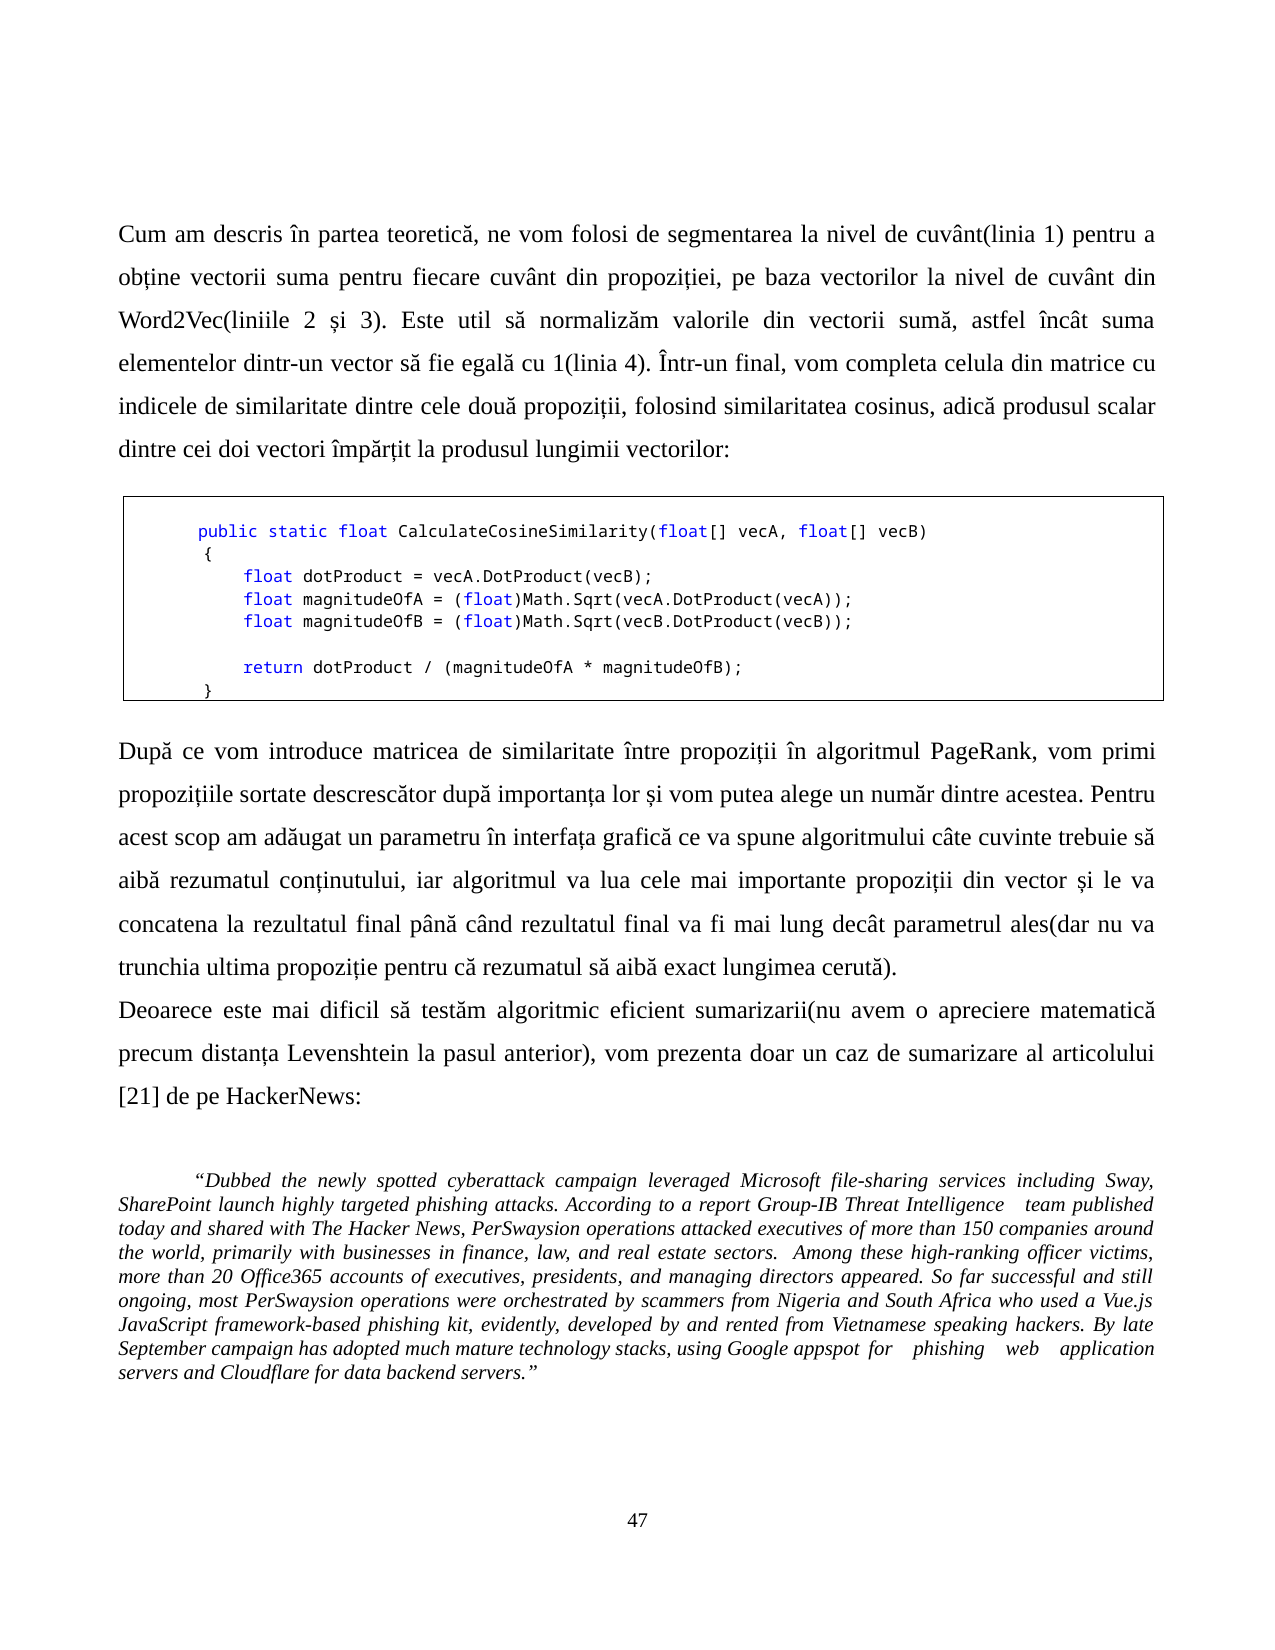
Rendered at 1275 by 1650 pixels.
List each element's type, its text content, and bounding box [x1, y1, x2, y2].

subtitle După ce vom introduce matricea de similaritate între propoziții în algoritmul PageRank, vom primi propozițiile sortate descrescător după importanța lor și vom putea alege un număr dintre acestea. Pentru acest scop am adăugat un parametru în interfața grafică ce va spune algoritmului câte cuvinte trebuie să aibă rezumatul conținutului, iar algoritmul va lua cele mai importante propoziții din vector și le va concatena la rezultatul final până când rezultatul final va fi mai lung decât parametrul ales(dar nu va trunchia ultima propoziție pentru că rezumatul să aibă exact lungimea cerută). [118, 736, 1157, 981]
subtitle “Dubbed the newly spotted cyberattack campaign leveraged Microsoft file-sharing services including Sway, SharePoint launch highly targeted phishing attacks. According to a report Group-IB Threat Intelligence team published today and shared with The Hacker News, PerSwaysion operations attacked executives of more than 150 companies around the world, primarily with businesses in finance, law, and real estate sectors. Among these high-ranking officer victims, more than 20 Office365 accounts of executives, presidents, and managing directors appeared. So far successful and still ongoing, most PerSwaysion operations were orchestrated by scammers from Nigeria and South Africa who used a Vue.js JavaScript framework-based phishing kit, evidently, developed by and rented from Vietnamese speaking hackers. By late September campaign has adopted much mature technology stacks, using Google appspot for phishing web application servers and Cloudflare for data backend servers.” [118, 1167, 1157, 1384]
subtitle Cum am descris în partea teoretică, ne vom folosi de segmentarea la nivel de cuvânt(linia 1) pentru a obține vectorii suma pentru fiecare cuvânt din propoziției, pe baza vectorilor la nivel de cuvânt din Word2Vec(liniile 2 și 3). Este util să normalizăm valorile din vectorii sumă, astfel încât suma elementelor dintr-un vector să fie egală cu 1(linia 4). Într-un final, vom completa celula din matrice cu indicele de similaritate dintre cele două propoziții, folosind similaritatea cosinus, adică produsul scalar dintre cei doi vectori împărțit la produsul lungimii vectorilor: [118, 219, 1157, 463]
subtitle Deoarece este mai dificil să testăm algoritmic eficient sumarizarii(nu avem o apreciere matematică precum distanța Levenshtein la pasul anterior), vom prezenta doar un caz de sumarizare al articolului [21] de pe HackerNews: [118, 995, 1157, 1110]
